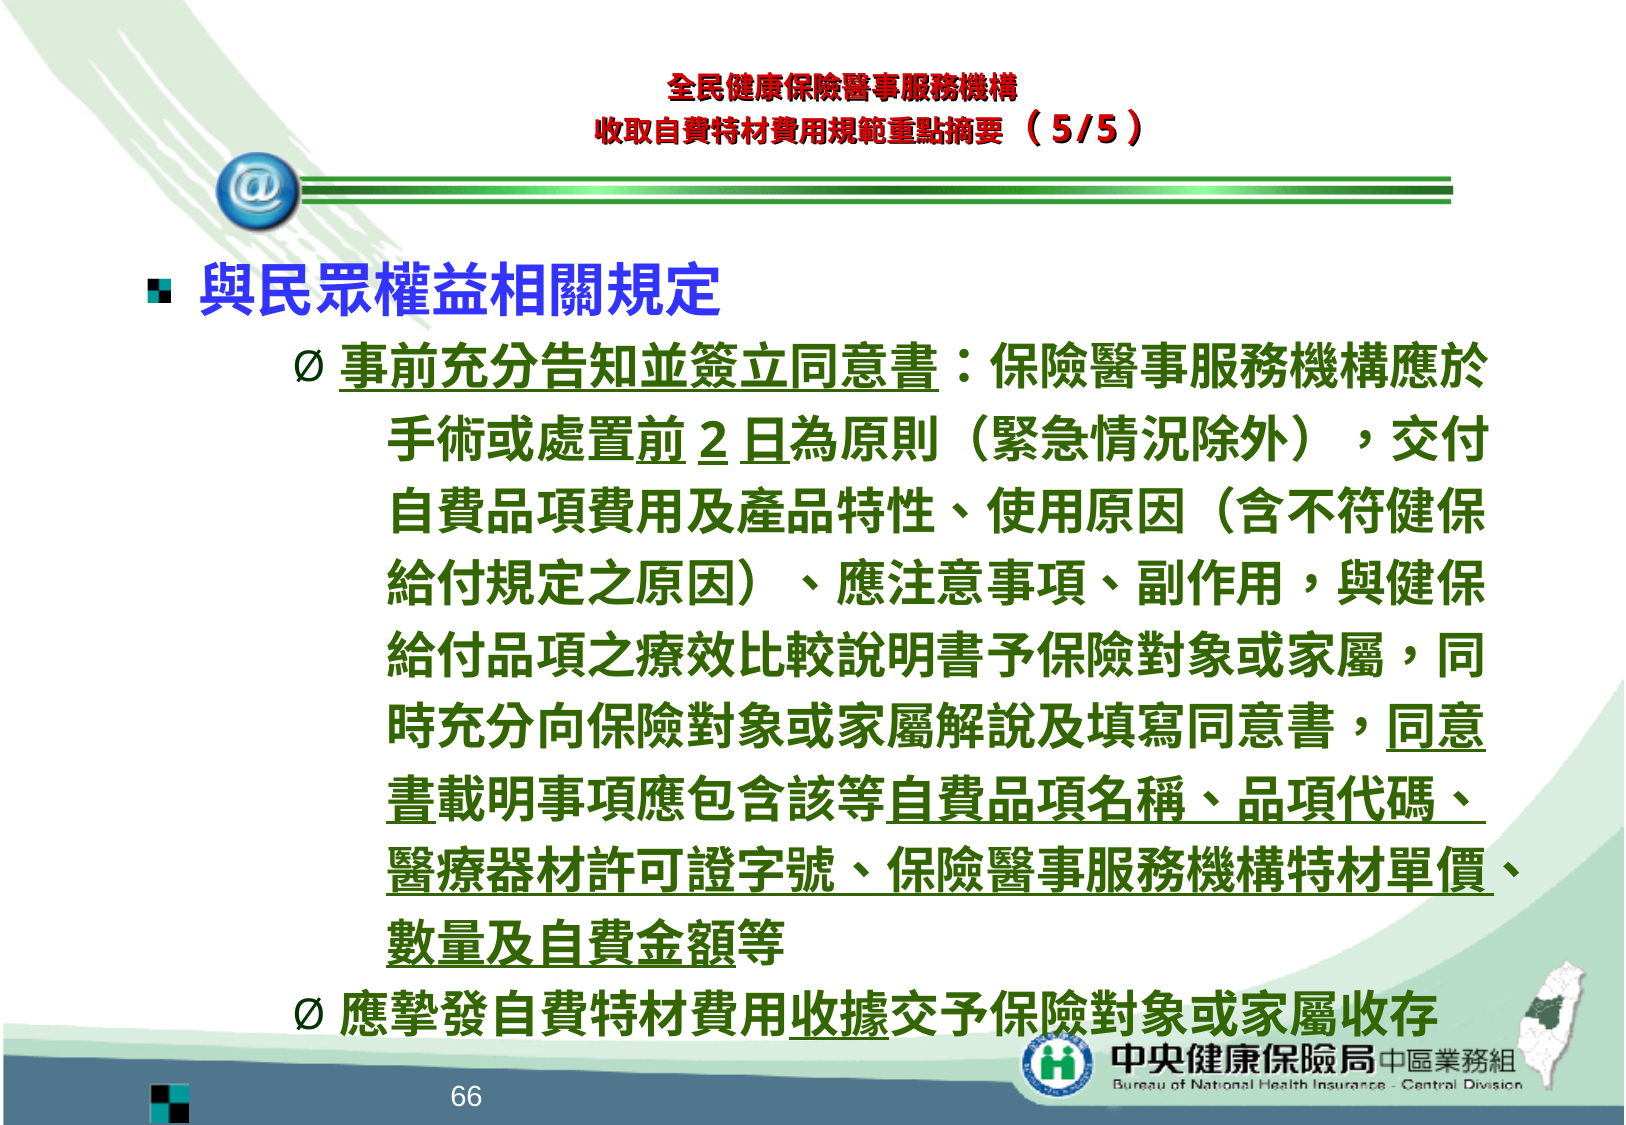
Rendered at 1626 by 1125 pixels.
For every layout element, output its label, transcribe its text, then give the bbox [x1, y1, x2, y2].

text_box [435, 1065, 815, 1125]
title 全民健康保險醫事服務機構 收取自費特材費用規範重點摘要（5/5） [56, 32, 1625, 221]
list 與民眾權益相關規定 事前充分告知並簽立同意書：保險醫事服務機構應於手術或處置前2日為原則（緊急情況除外），交付自費品項費用及產品特性、使用原因（含不符健保給付規定之原因）、應注意事項、副作用，與健保給付品項之療效比較說明書予保險對象或家屬，同時充分向保險對象或家屬解說及填寫同意書，同意書載明事項應包含該等自費品項名稱、品項代碼、醫療器材許可證字號、保險醫事服務機構特材單價、數量及自費金額等 應摯發自費特材費用收據交予保險對象或家屬收存 [127, 231, 1510, 1059]
